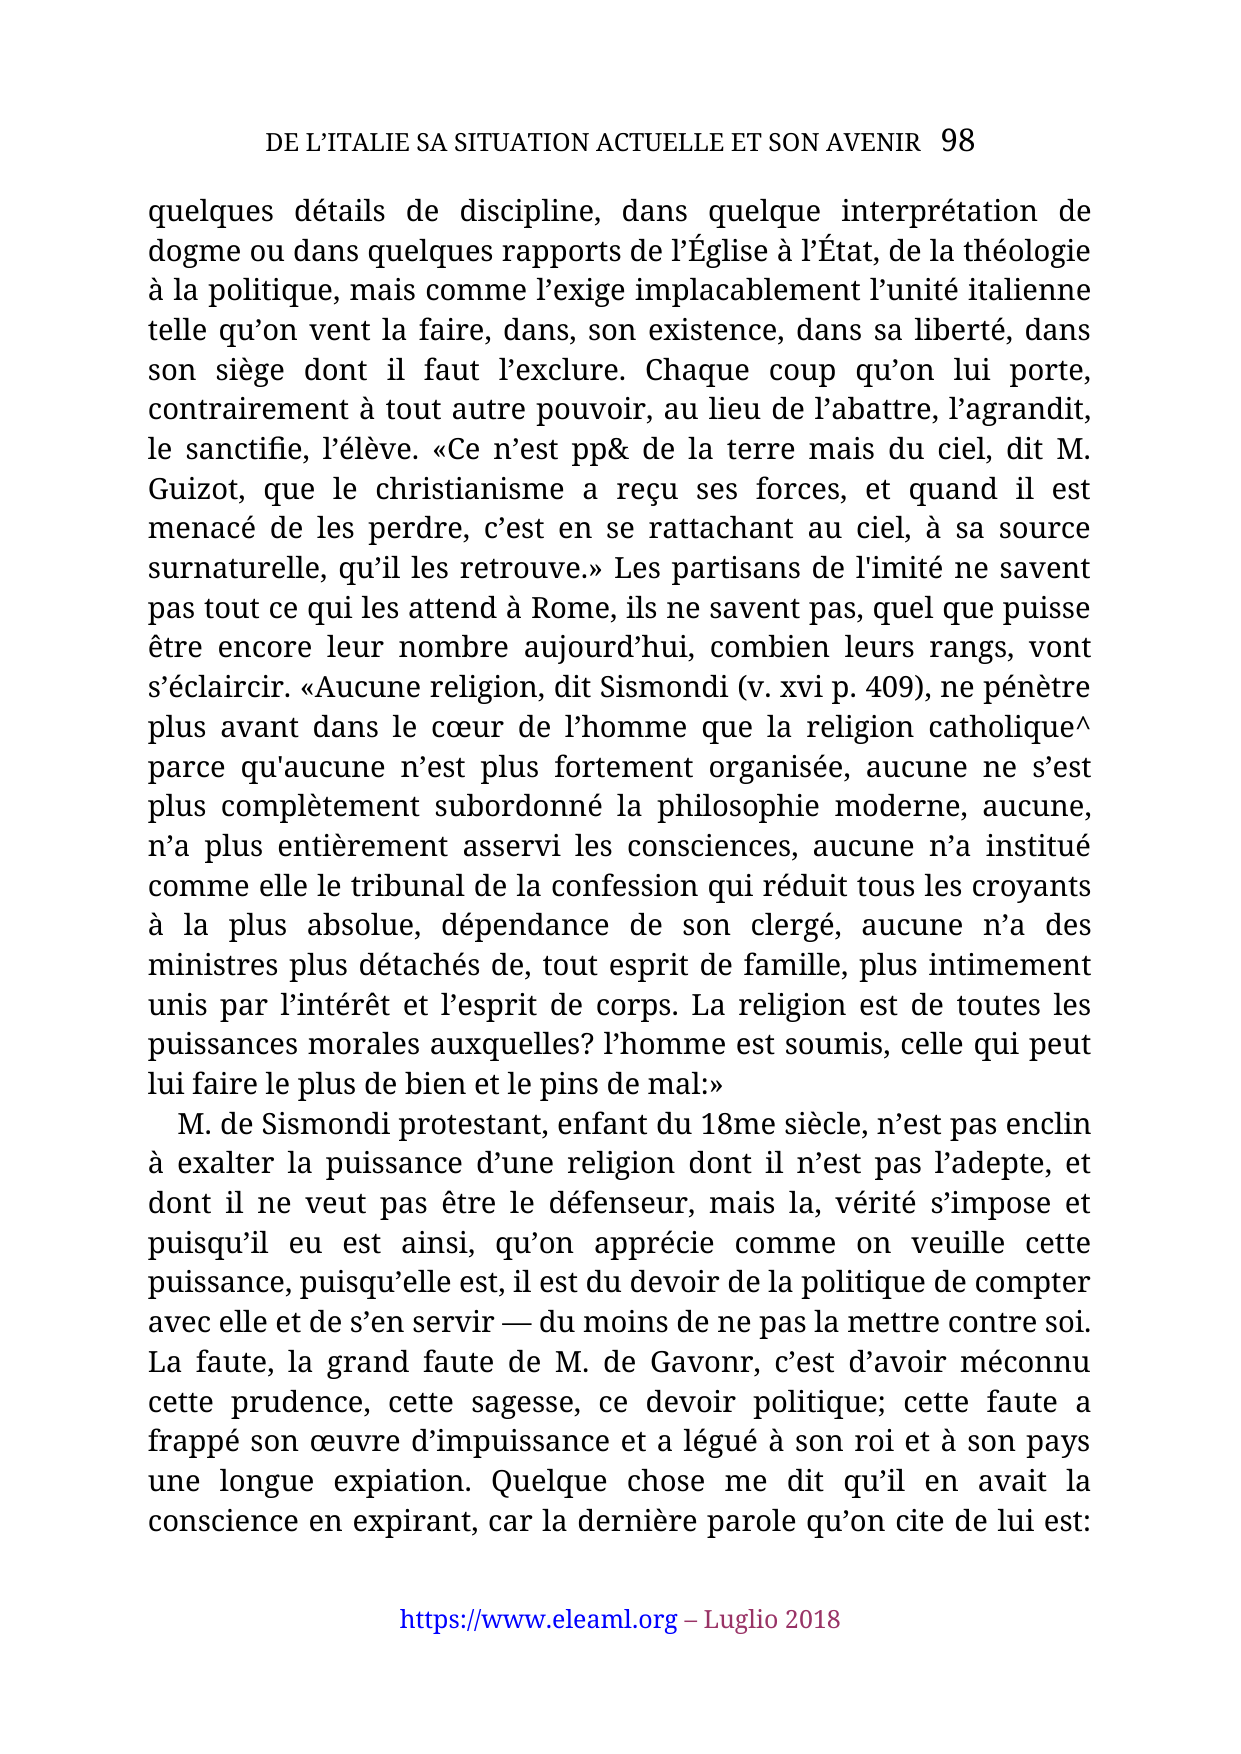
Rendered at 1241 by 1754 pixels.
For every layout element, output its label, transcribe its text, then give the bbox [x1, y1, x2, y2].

text quelques détails de discipline, dans quelque interprétation de dogme ou dans quelques rapports de l’Église à l’État, de la théologie à la politique, mais comme l’exige implacablement l’unité italienne telle qu’on vent la faire, dans, son existence, dans sa liberté, dans son siège dont il faut l’exclure. Chaque coup qu’on lui porte, contrairement à tout autre pouvoir, au lieu de l’abattre, l’agrandit, le sanctifie, l’élève. «Ce n’est pp& de la terre mais du ciel, dit M. Guizot, que le christianisme a reçu ses forces, et quand il est menacé de les perdre, c’est en se rattachant au ciel, à sa source surnaturelle, qu’il les retrouve.» Les partisans de l'imité ne savent pas tout ce qui les attend à Rome, ils ne savent pas, quel que puisse être encore leur nombre aujourd’hui, combien leurs rangs, vont s’éclaircir. «Aucune religion, dit Sismondi (v. xvi p. 409), ne pénètre plus avant dans le cœur de l’homme que la religion catholique^ parce qu'aucune n’est plus fortement organisée, aucune ne s’est plus complètement subordonné la philosophie moderne, aucune, n’a plus entièrement asservi les consciences, aucune n’a institué comme elle le tribunal de la confession qui réduit tous les croyants à la plus absolue, dépendance de son clergé, aucune n’a des ministres plus détachés de, tout esprit de famille, plus intimement unis par l’intérêt et l’esprit de corps. La religion est de toutes les puissances morales auxquelles? l’homme est soumis, celle qui peut lui faire le plus de bien et le pins de mal:» [148, 190, 1093, 1103]
text M. de Sismondi protestant, enfant du 18me siècle, n’est pas enclin à exalter la puissance d’une religion dont il n’est pas l’adepte, et dont il ne veut pas être le défenseur, mais la, vérité s’impose et puisqu’il eu est ainsi, qu’on apprécie comme on veuille cette puissance, puisqu’elle est, il est du devoir de la politique de compter avec elle et de s’en servir — du moins de ne pas la mettre contre soi. La faute, la grand faute de M. de Gavonr, c’est d’avoir méconnu cette prudence, cette sagesse, ce devoir politique; cette faute a frappé son œuvre d’impuissance et a légué à son roi et à son pays une longue expiation. Quelque chose me dit qu’il en avait la conscience en expirant, car la dernière parole qu’on cite de lui est: [148, 1103, 1093, 1539]
